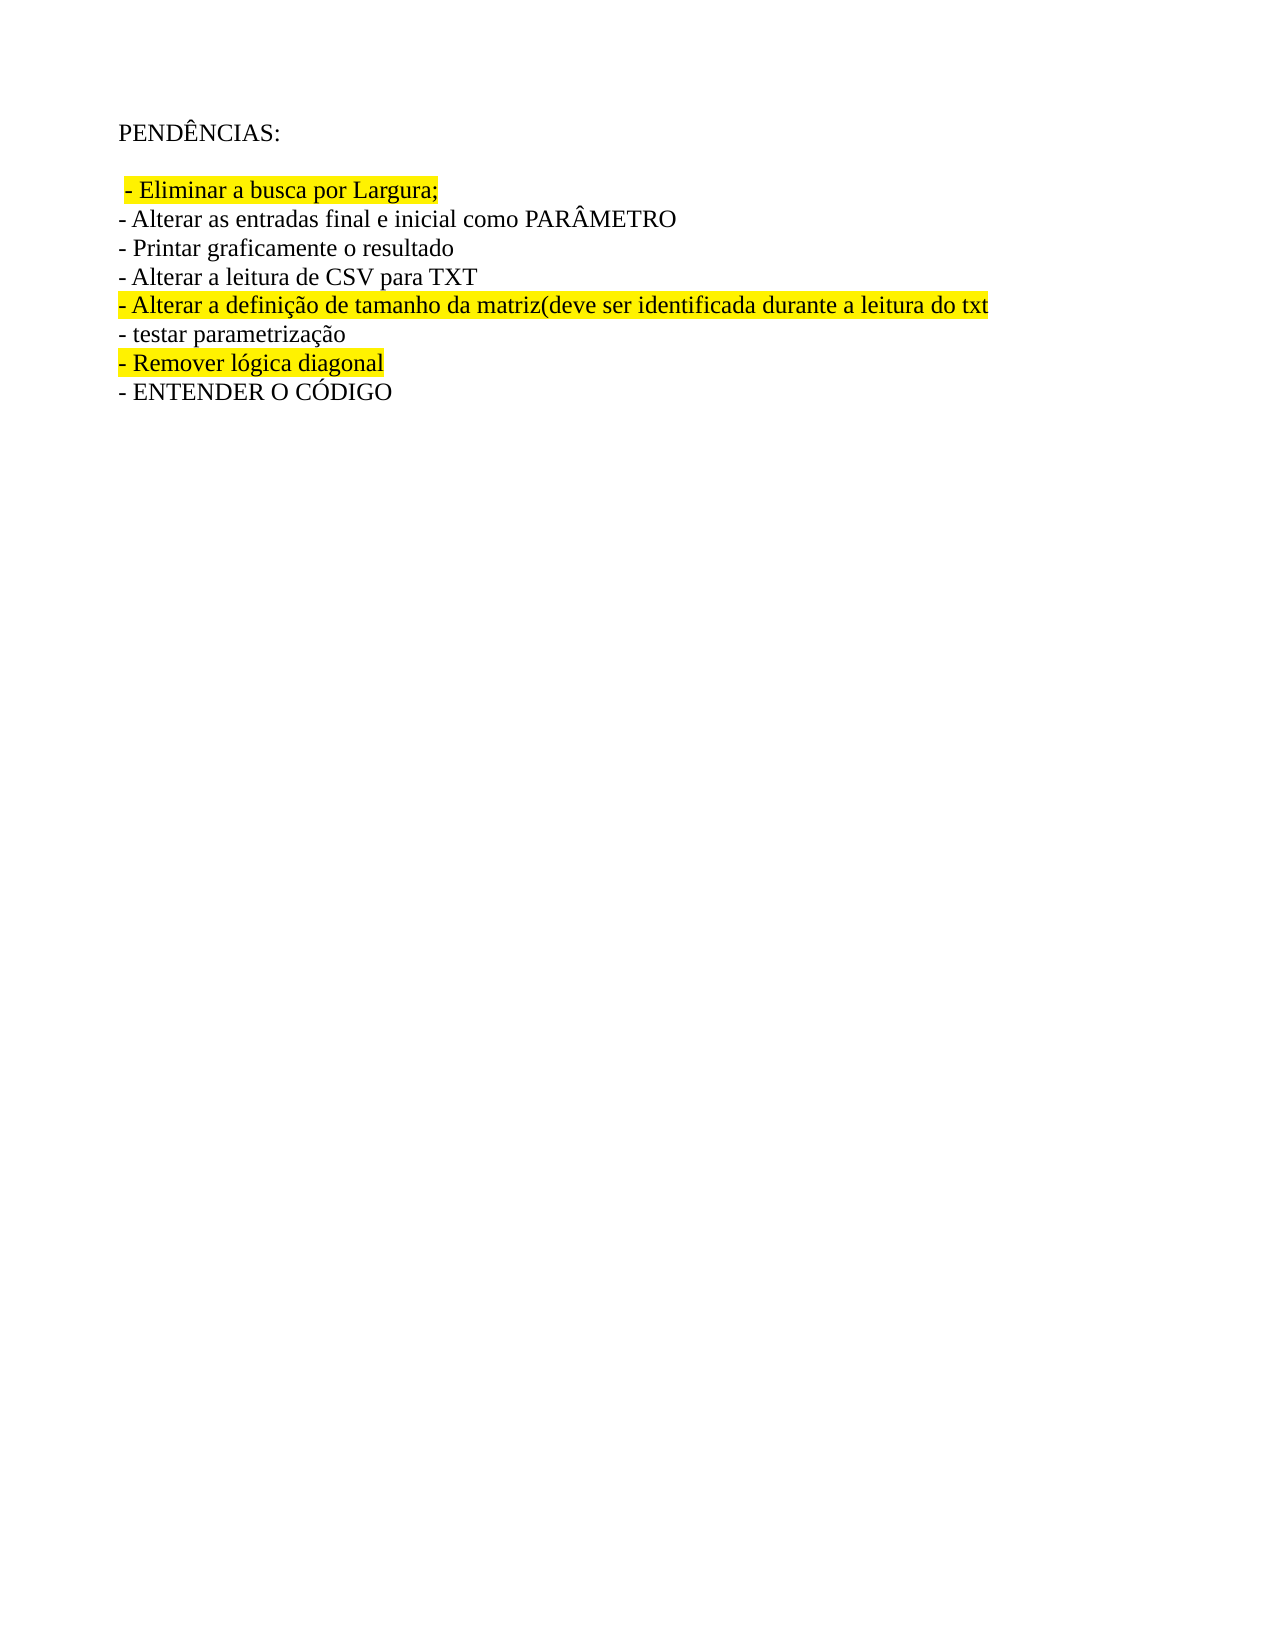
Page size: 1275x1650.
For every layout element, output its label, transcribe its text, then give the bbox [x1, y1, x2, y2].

text - ENTENDER O CÓDIGO [118, 377, 1157, 406]
text - testar parametrização [118, 319, 1157, 348]
text - Alterar a leitura de CSV para TXT [118, 262, 1157, 291]
text - Alterar as entradas final e inicial como PARÂMETRO [118, 204, 1157, 233]
text - Printar graficamente o resultado [118, 233, 1157, 262]
text - Alterar a definição de tamanho da matriz(deve ser identificada durante a leitura do txt [118, 291, 1157, 319]
text - Remover lógica diagonal [118, 348, 1157, 377]
text PENDÊNCIAS: - Eliminar a busca por Largura; [118, 118, 1157, 204]
